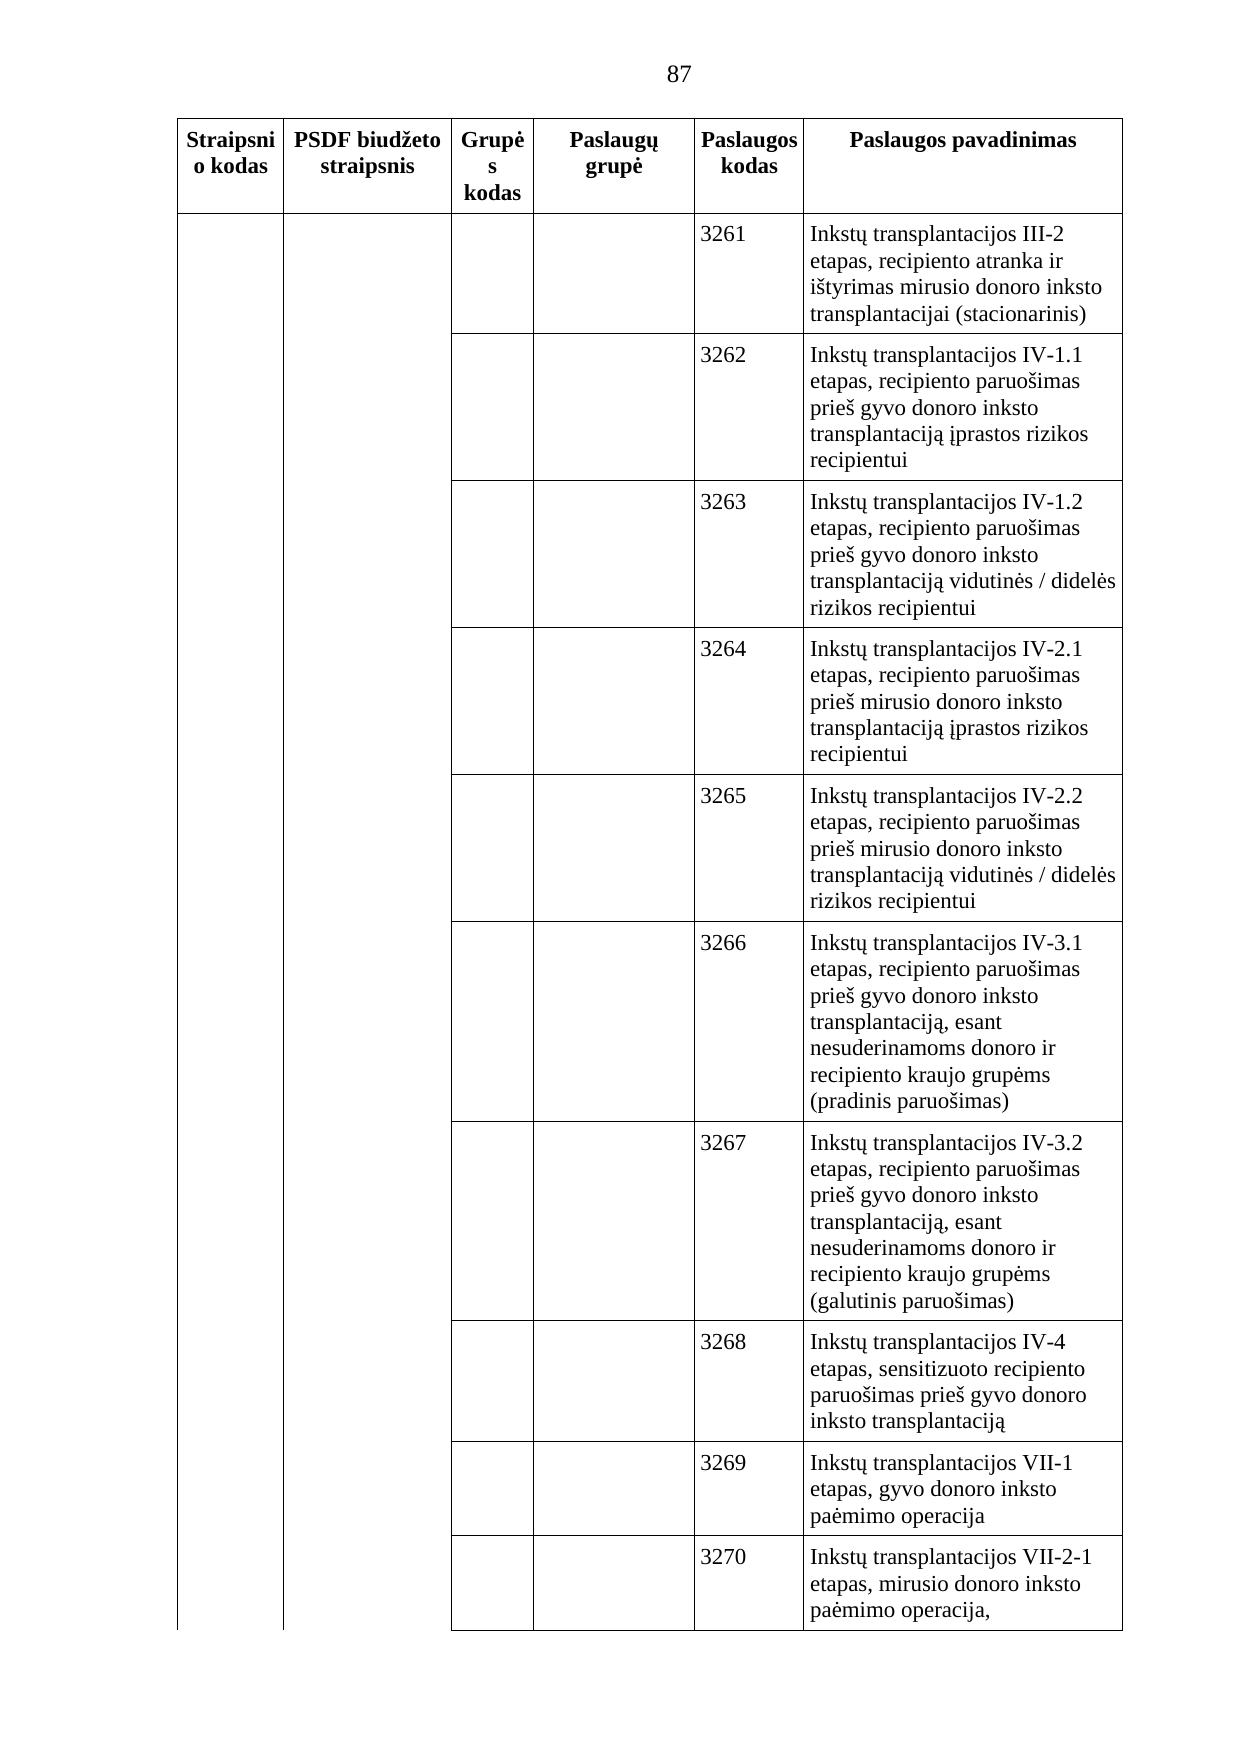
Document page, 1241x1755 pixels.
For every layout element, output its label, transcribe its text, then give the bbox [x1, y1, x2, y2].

table_cell [284, 1121, 451, 1320]
table_cell [534, 481, 694, 627]
table_header PSDF biudžeto straipsnis [284, 119, 451, 212]
table_cell [284, 1535, 451, 1629]
table_cell [534, 1122, 694, 1320]
table_cell [284, 1320, 451, 1441]
table_cell [178, 1121, 283, 1320]
table_cell [534, 922, 694, 1121]
table_cell [284, 774, 451, 921]
table_cell [284, 480, 451, 627]
table_cell [452, 1321, 533, 1441]
table_cell [452, 1442, 533, 1535]
table_cell [452, 1536, 533, 1629]
table_cell 3262 [695, 334, 803, 480]
table_cell Inkstų transplantacijos IV-2.2 etapas, recipiento paruošimas prieš mirusio donoro inksto transplantaciją vidutinės / didelės rizikos recipientui [804, 775, 1122, 921]
table_header Paslaugos pavadinimas [804, 119, 1122, 212]
table_cell [534, 1442, 694, 1535]
table_cell Inkstų transplantacijos III-2 etapas, recipiento atranka ir ištyrimas mirusio donoro inksto transplantacijai (stacionarinis) [804, 214, 1122, 333]
table_cell 3261 [695, 214, 803, 333]
table_cell [534, 1321, 694, 1441]
table_cell 3264 [695, 628, 803, 774]
table_cell [178, 627, 283, 774]
table_cell [178, 1535, 283, 1629]
table_cell [178, 214, 283, 333]
table_header Grupės kodas [452, 119, 533, 212]
table_header Paslaugų grupė [534, 119, 694, 212]
table_cell [178, 333, 283, 480]
table_cell 3265 [695, 775, 803, 921]
table_cell [178, 921, 283, 1121]
table_cell Inkstų transplantacijos IV-4 etapas, sensitizuoto recipiento paruošimas prieš gyvo donoro inksto transplantaciją [804, 1321, 1122, 1441]
table_cell 3270 [695, 1536, 803, 1629]
table_cell Inkstų transplantacijos IV-2.1 etapas, recipiento paruošimas prieš mirusio donoro inksto transplantaciją įprastos rizikos recipientui [804, 628, 1122, 774]
table_cell [178, 1320, 283, 1441]
table_cell [452, 775, 533, 921]
table_cell 3263 [695, 481, 803, 627]
table_cell 3268 [695, 1321, 803, 1441]
table_cell [452, 334, 533, 480]
table_cell [284, 214, 451, 333]
table_cell Inkstų transplantacijos IV-3.1 etapas, recipiento paruošimas prieš gyvo donoro inksto transplantaciją, esant nesuderinamoms donoro ir recipiento kraujo grupėms (pradinis paruošimas) [804, 922, 1122, 1121]
table_cell [178, 1441, 283, 1535]
table_cell [284, 1441, 451, 1535]
table_cell [284, 627, 451, 774]
table_cell 3266 [695, 922, 803, 1121]
table_cell 3267 [695, 1122, 803, 1320]
table_cell [178, 774, 283, 921]
table_cell [178, 480, 283, 627]
table_cell [534, 1536, 694, 1629]
table_cell [452, 628, 533, 774]
table_header Straipsnio kodas [178, 119, 283, 212]
table_cell 3269 [695, 1442, 803, 1535]
table_cell [452, 214, 533, 333]
table_cell Inkstų transplantacijos IV-1.2 etapas, recipiento paruošimas prieš gyvo donoro inksto transplantaciją vidutinės / didelės rizikos recipientui [804, 481, 1122, 627]
table_cell Inkstų transplantacijos VII-1 etapas, gyvo donoro inksto paėmimo operacija [804, 1442, 1122, 1535]
table_cell [284, 921, 451, 1121]
table_cell [534, 334, 694, 480]
table_cell [284, 333, 451, 480]
table_cell [534, 214, 694, 333]
table_cell [534, 775, 694, 921]
table_cell Inkstų transplantacijos IV-3.2 etapas, recipiento paruošimas prieš gyvo donoro inksto transplantaciją, esant nesuderinamoms donoro ir recipiento kraujo grupėms (galutinis paruošimas) [804, 1122, 1122, 1320]
table_cell [452, 481, 533, 627]
table_cell Inkstų transplantacijos IV-1.1 etapas, recipiento paruošimas prieš gyvo donoro inksto transplantaciją įprastos rizikos recipientui [804, 334, 1122, 480]
table_cell [452, 922, 533, 1121]
table_cell [452, 1122, 533, 1320]
table_header Paslaugos kodas [695, 119, 803, 212]
table_cell Inkstų transplantacijos VII-2-1 etapas, mirusio donoro inksto paėmimo operacija, [804, 1536, 1122, 1629]
table_cell [534, 628, 694, 774]
